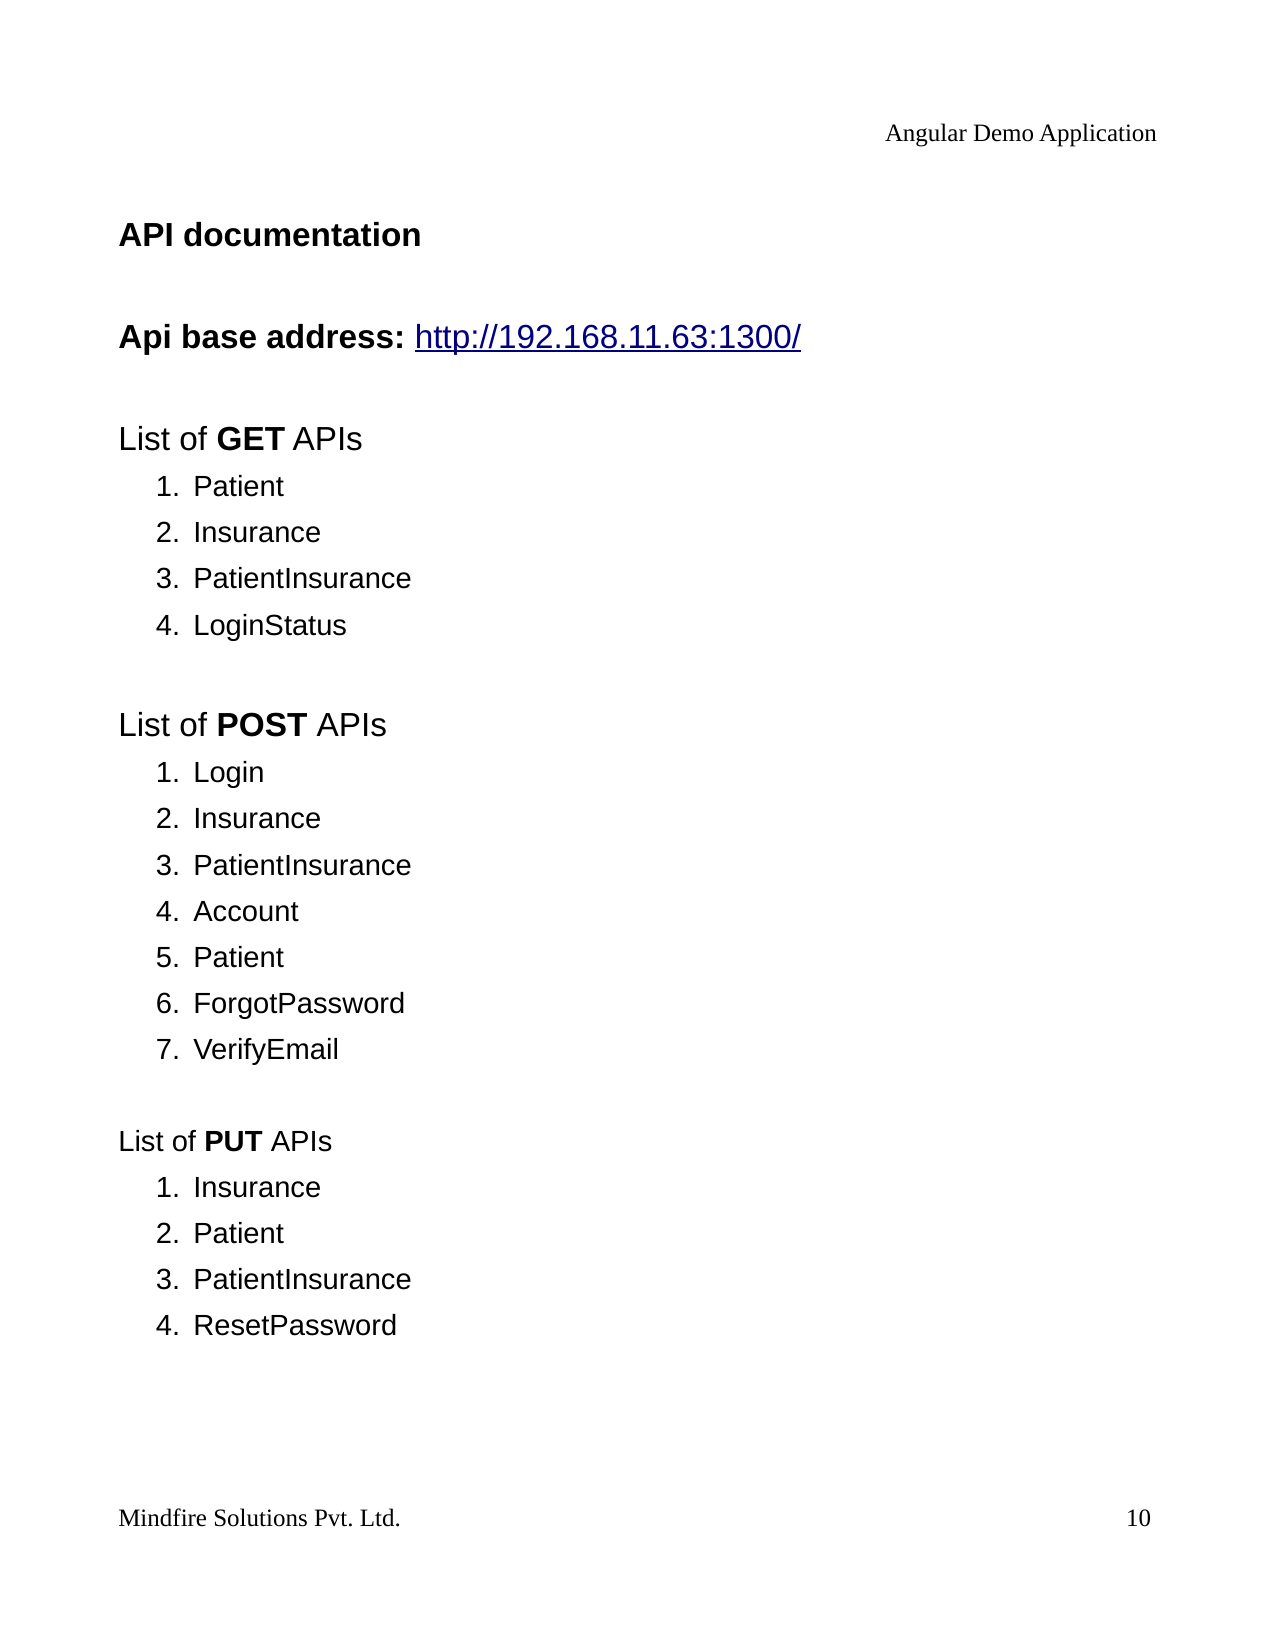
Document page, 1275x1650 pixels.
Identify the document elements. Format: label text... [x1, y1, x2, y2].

list Patient [156, 469, 1157, 503]
list Login [156, 756, 1157, 789]
list Patient [156, 940, 1157, 973]
list VerifyEmail [156, 1032, 1157, 1065]
list PatientInsurance [156, 562, 1157, 595]
list PatientInsurance [156, 1262, 1157, 1296]
text Api base address: http://192.168.11.63:1300/ [118, 317, 1157, 355]
list Insurance [156, 516, 1157, 549]
list LoginStatus [156, 608, 1157, 641]
list PatientInsurance [156, 848, 1157, 881]
text API documentation [118, 215, 1157, 253]
text List of POST APIs [118, 704, 1157, 743]
list Insurance [156, 802, 1157, 835]
list Insurance [156, 1170, 1157, 1203]
text List of GET APIs [118, 418, 1157, 457]
list Account [156, 894, 1157, 927]
list ForgotPassword [156, 986, 1157, 1019]
list Patient [156, 1216, 1157, 1249]
list ResetPassword [156, 1308, 1157, 1342]
text List of PUT APIs [118, 1124, 1157, 1157]
